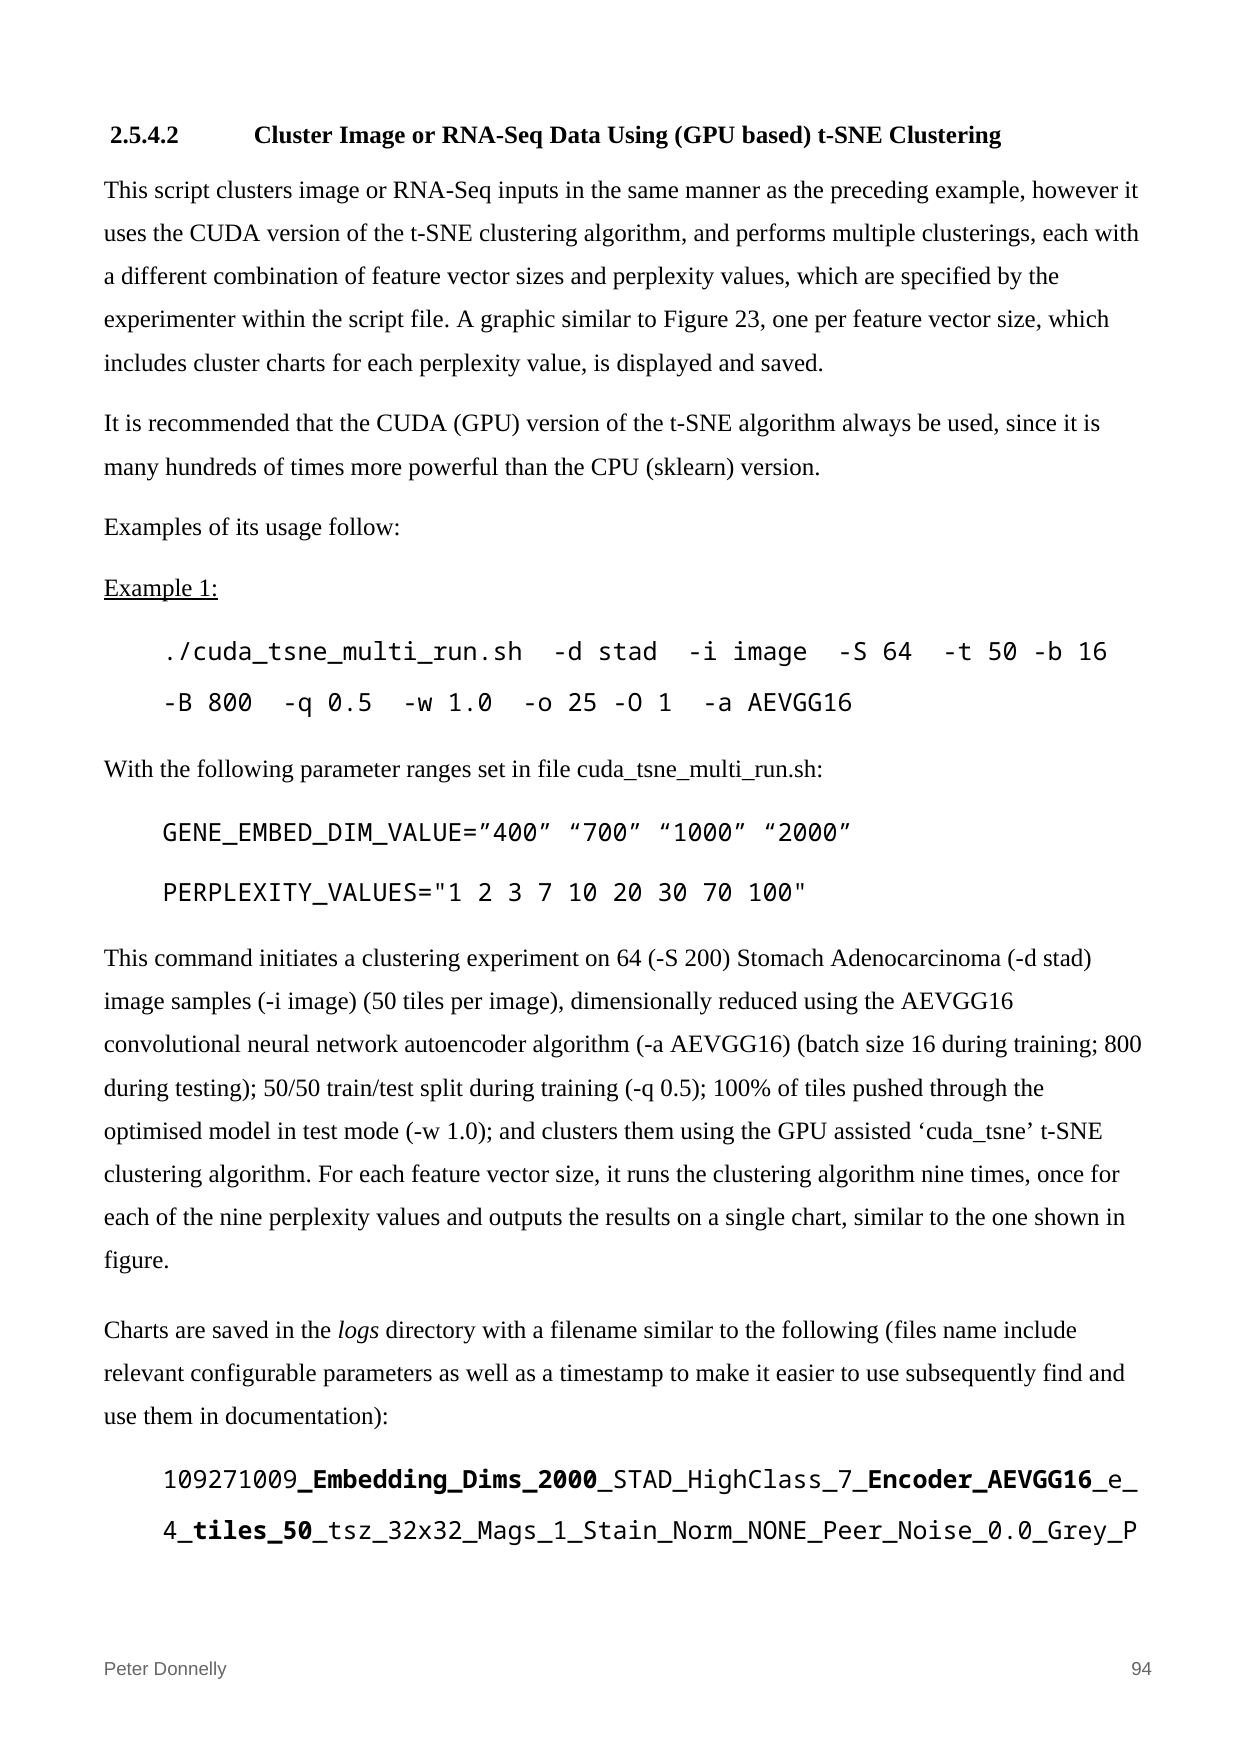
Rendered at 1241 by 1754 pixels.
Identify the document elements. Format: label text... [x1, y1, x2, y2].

text With the following parameter ranges set in file cuda_tsne_multi_run.sh: [103, 754, 1146, 783]
text This script clusters image or RNA-Seq inputs in the same manner as the preceding example, however it uses the CUDA version of the t-SNE clustering algorithm, and performs multiple clusterings, each with a different combination of feature vector sizes and perplexity values, which are specified by the experimenter within the script file. A graphic similar to Figure 23, one per feature vector size, which includes cluster charts for each perplexity value, is displayed and saved. [103, 175, 1146, 376]
text Charts are saved in the logs directory with a filename similar to the following (files name include relevant configurable parameters as well as a timestamp to make it easier to use subsequently find and use them in documentation): [103, 1315, 1146, 1430]
text This command initiates a clustering experiment on 64 (-S 200) Stomach Adenocarcinoma (-d stad) image samples (-i image) (50 tiles per image), dimensionally reduced using the AEVGG16 convolutional neural network autoencoder algorithm (-a AEVGG16) (batch size 16 during training; 800 during testing); 50/50 train/test split during training (-q 0.5); 100% of tiles pushed through the optimised model in test mode (-w 1.0); and clusters them using the GPU assisted ‘cuda_tsne’ t-SNE clustering algorithm. For each feature vector size, it runs the clustering algorithm nine times, once for each of the nine perplexity values and outputs the results on a single chart, similar to the one shown in figure. [103, 943, 1146, 1274]
text Examples of its usage follow: [103, 512, 1146, 541]
text Example 1: [103, 573, 1146, 602]
text It is recommended that the CUDA (GPU) version of the t-SNE algorithm always be used, since it is many hundreds of times more powerful than the CPU (sklearn) version. [103, 408, 1146, 480]
text 109271009_Embedding_Dims_2000_STAD_HighClass_7_Encoder_AEVGG16_e_4_tiles_50_tsz_32x32_Mags_1_Stain_Norm_NONE_Peer_Noise_0.0_Grey_P [162, 1462, 1146, 1547]
subtitle Cluster Image or RNA-Seq Data Using (GPU based) t-SNE Clustering [103, 120, 1146, 148]
text GENE_EMBED_DIM_VALUE=”400” “700” “1000” “2000” [162, 815, 1146, 849]
text ./cuda_tsne_multi_run.sh -d stad -i image -S 64 -t 50 -b 16 -B 800 -q 0.5 -w 1.0 -o 25 -O 1 -a AEVGG16 [162, 634, 1146, 719]
text PERPLEXITY_VALUES="1 2 3 7 10 20 30 70 100" [162, 874, 1146, 909]
